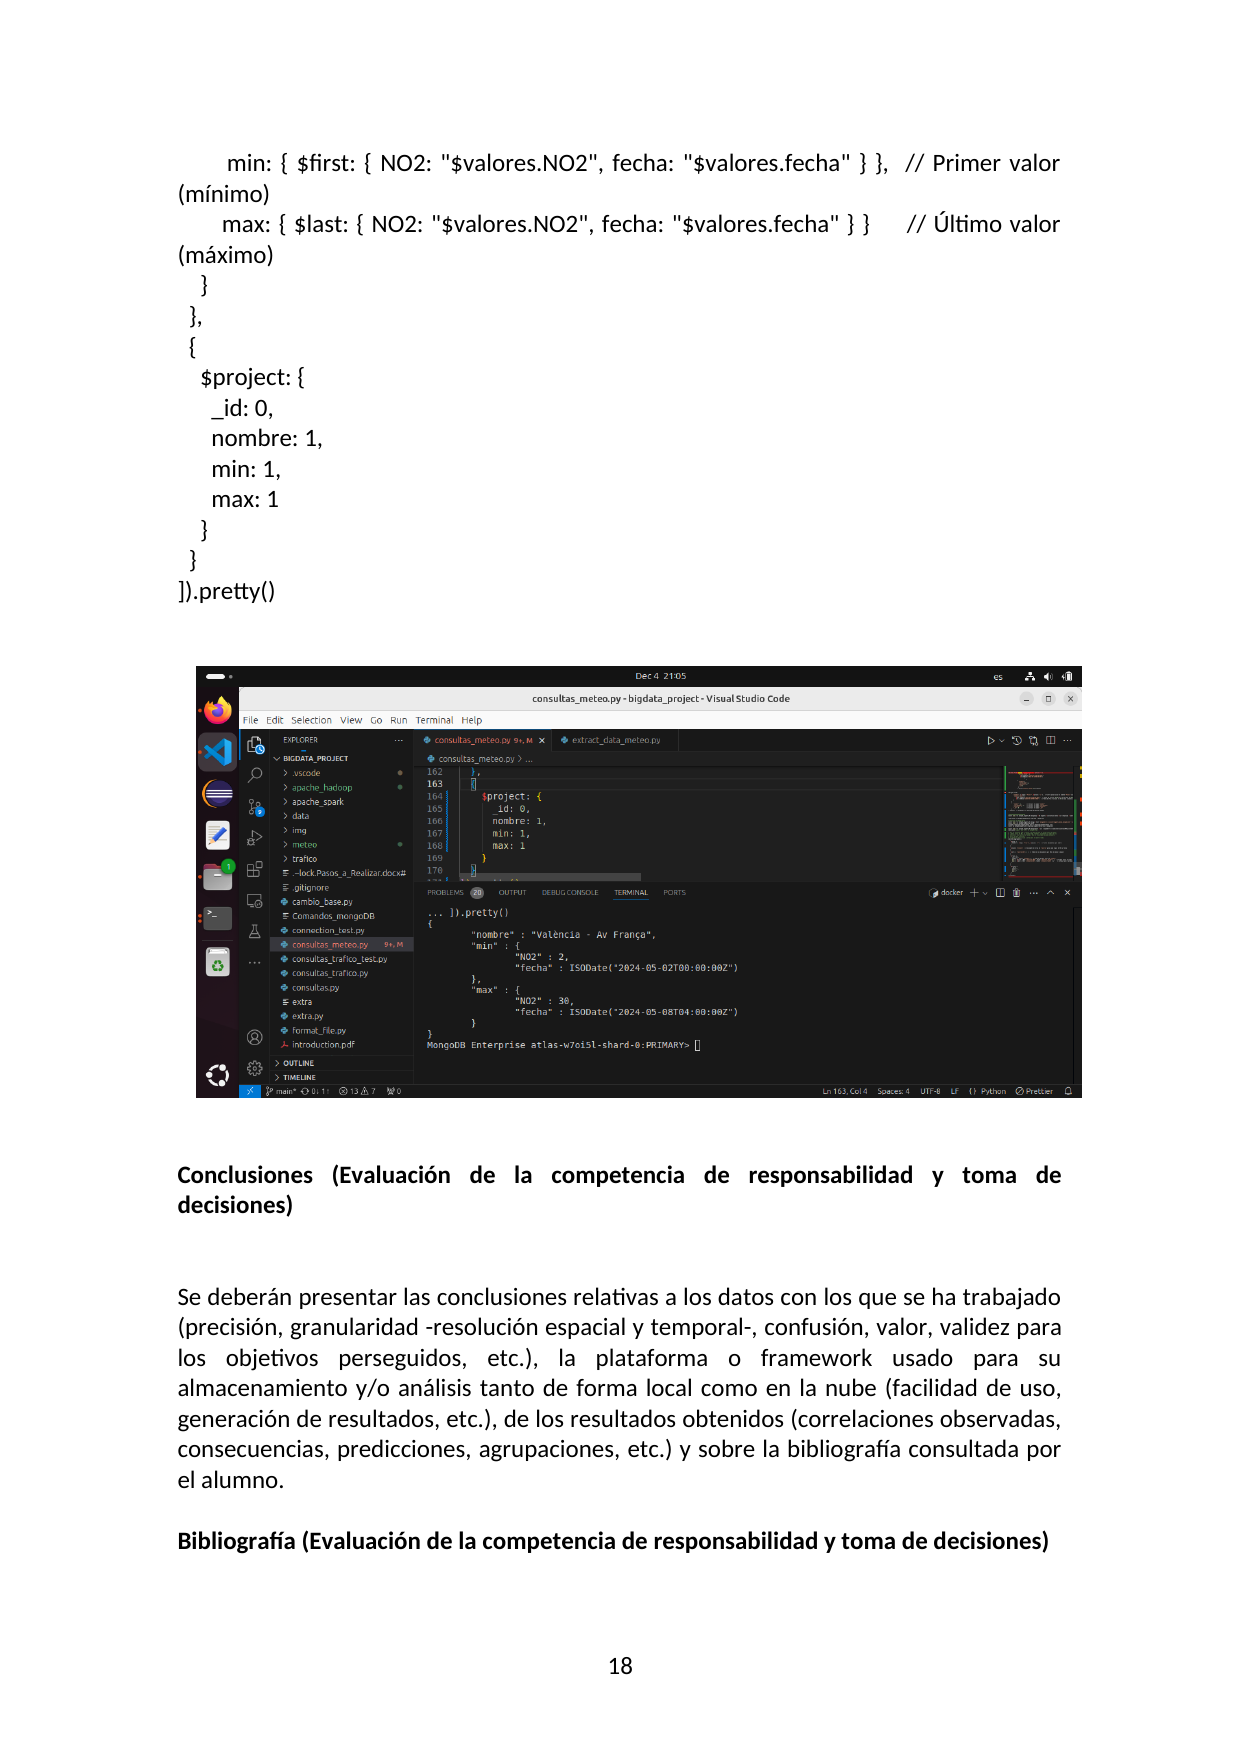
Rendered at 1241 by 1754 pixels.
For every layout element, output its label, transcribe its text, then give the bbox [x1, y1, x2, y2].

text max: { $last: { NO2: "$valores.NO2", fecha: "$valores.fecha" } } // Último valor (máximo) [177, 209, 1063, 270]
text ]).pretty() [177, 575, 1063, 605]
text $project: { [177, 361, 1063, 392]
picture [196, 666, 1082, 1098]
text max: 1 [177, 483, 1063, 514]
text _id: 0, [177, 392, 1063, 422]
text min: 1, [177, 453, 1063, 483]
text { [177, 331, 1063, 361]
text nombre: 1, [177, 422, 1063, 453]
text } [177, 544, 1063, 575]
text }, [177, 300, 1063, 331]
text } [177, 270, 1063, 300]
text min: { $first: { NO2: "$valores.NO2", fecha: "$valores.fecha" } }, // Primer valor (mínimo) [177, 148, 1063, 209]
text Conclusiones (Evaluación de la competencia de responsabilidad y toma de decisiones) [177, 1159, 1063, 1220]
text } [177, 514, 1063, 544]
text Bibliografía (Evaluación de la competencia de responsabilidad y toma de decisiones) [177, 1525, 1063, 1556]
text Se deberán presentar las conclusiones relativas a los datos con los que se ha trabajado (precisión, granularidad -resolución espacial y temporal-, confusión, valor, validez para los objetivos perseguidos, etc.), la plataforma o framework usado para su almacenamiento y/o análisis tanto de forma local como en la nube (facilidad de uso, generación de resultados, etc.), de los resultados obtenidos (correlaciones observadas, consecuencias, predicciones, agrupaciones, etc.) y sobre la bibliografía consultada por el alumno. [177, 1281, 1063, 1494]
